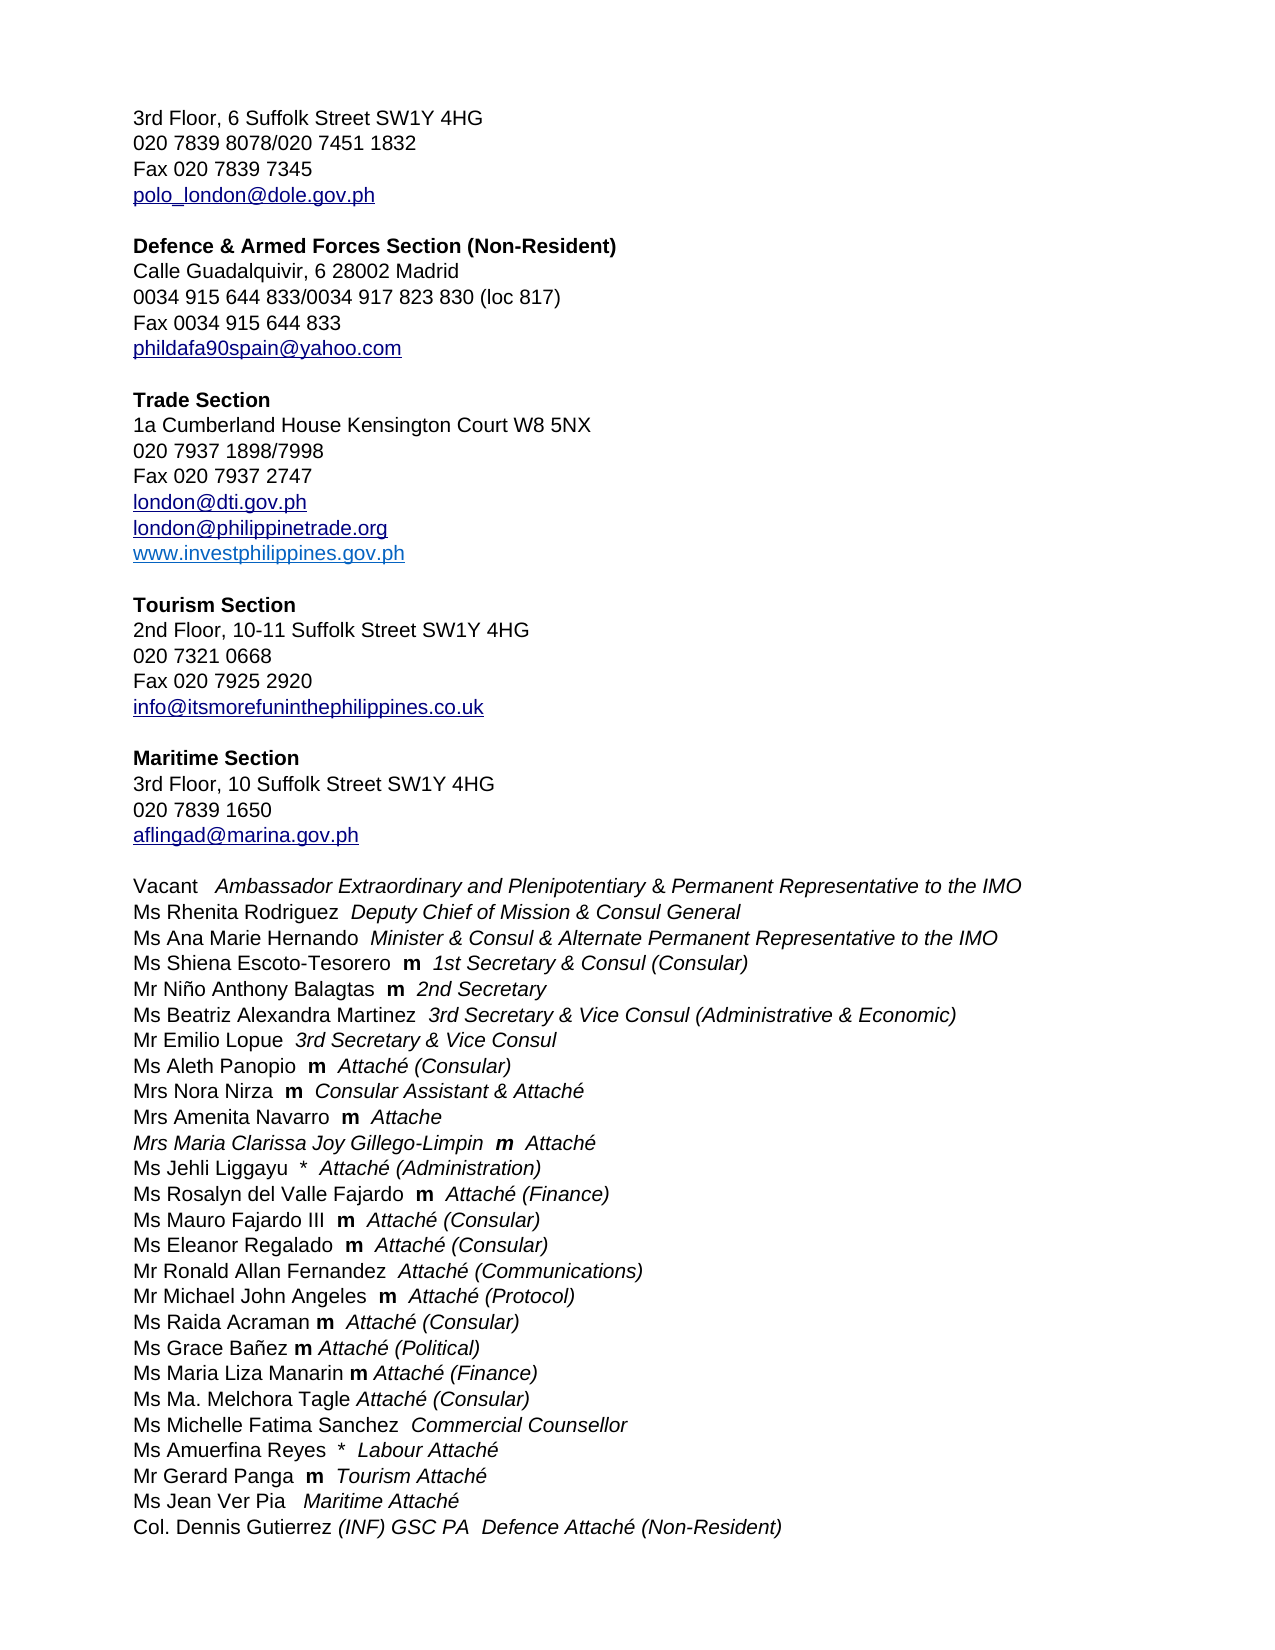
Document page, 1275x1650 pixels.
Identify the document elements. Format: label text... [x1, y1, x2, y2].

text Ms Shiena Escoto-Tesorero m 1st Secretary & Consul (Consular) [133, 951, 1181, 975]
text Ms Jehli Liggayu * Attaché (Administration) [133, 1156, 1181, 1180]
text info@itsmorefuninthephilippines.co.uk [133, 695, 1181, 719]
text Ms Michelle Fatima Sanchez Commercial Counsellor [133, 1412, 1181, 1436]
text Ms Jean Ver Pia Maritime Attaché [133, 1489, 1181, 1513]
text Vacant Ambassador Extraordinary and Plenipotentiary & Permanent Representative to the IMO [133, 874, 1181, 898]
text Mr Niño Anthony Balagtas m 2nd Secretary [133, 977, 1181, 1001]
text Ms Mauro Fajardo III m Attaché (Consular) [133, 1207, 1181, 1231]
text Mr Ronald Allan Fernandez Attaché (Communications) [133, 1259, 1181, 1283]
text Mr Gerard Panga m Tourism Attaché [133, 1464, 1181, 1488]
text london@dti.gov.ph [133, 490, 1181, 514]
text Ms Ana Marie Hernando Minister & Consul & Alternate Permanent Representative to the IMO [133, 926, 1181, 949]
text Col. Dennis Gutierrez (INF) GSC PA Defence Attaché (Non-Resident) [133, 1515, 1181, 1539]
text Fax 020 7839 7345 [133, 157, 1181, 181]
text Mrs Nora Nirza m Consular Assistant & Attaché [133, 1079, 1181, 1103]
text london@philippinetrade.org [133, 516, 1181, 539]
text Fax 0034 915 644 833 [133, 311, 1181, 334]
text phildafa90spain@yahoo.com [133, 336, 1181, 360]
text Fax 020 7937 2747 [133, 464, 1181, 488]
text Ms Ma. Melchora Tagle Attaché (Consular) [133, 1387, 1181, 1411]
text Ms Grace Bañez m Attaché (Political) [133, 1336, 1181, 1359]
text 3rd Floor, 6 Suffolk Street SW1Y 4HG [133, 106, 1181, 129]
text Maritime Section [133, 746, 1181, 770]
text 3rd Floor, 10 Suffolk Street SW1Y 4HG [133, 772, 1181, 796]
text aflingad@marina.gov.ph [133, 823, 1181, 847]
text Ms Rosalyn del Valle Fajardo m Attaché (Finance) [133, 1182, 1181, 1206]
text 1a Cumberland House Kensington Court W8 5NX [133, 413, 1181, 437]
text Mr Michael John Angeles m Attaché (Protocol) [133, 1284, 1181, 1308]
text Mrs Maria Clarissa Joy Gillego-Limpin m Attaché [133, 1131, 1181, 1154]
text www.investphilippines.gov.ph [133, 541, 1181, 565]
text Ms Beatriz Alexandra Martinez 3rd Secretary & Vice Consul (Administrative & Economic) [133, 1002, 1181, 1026]
text 020 7839 8078/020 7451 1832 [133, 131, 1181, 155]
text Ms Aleth Panopio m Attaché (Consular) [133, 1054, 1181, 1078]
text Mr Emilio Lopue 3rd Secretary & Vice Consul [133, 1028, 1181, 1052]
text polo_london@dole.gov.ph [133, 182, 1181, 206]
text 020 7321 0668 [133, 644, 1181, 668]
text Defence & Armed Forces Section (Non-Resident) [133, 234, 1181, 258]
text Calle Guadalquivir, 6 28002 Madrid [133, 259, 1181, 283]
text Ms Raida Acraman m Attaché (Consular) [133, 1310, 1181, 1334]
text Trade Section [133, 387, 1181, 411]
text Ms Rhenita Rodriguez Deputy Chief of Mission & Consul General [133, 900, 1181, 924]
text 2nd Floor, 10-11 Suffolk Street SW1Y 4HG [133, 618, 1181, 642]
text 020 7839 1650 [133, 797, 1181, 821]
text Ms Maria Liza Manarin m Attaché (Finance) [133, 1361, 1181, 1385]
text Ms Eleanor Regalado m Attaché (Consular) [133, 1233, 1181, 1257]
text Fax 020 7925 2920 [133, 669, 1181, 693]
text Tourism Section [133, 592, 1181, 616]
text Ms Amuerfina Reyes * Labour Attaché [133, 1438, 1181, 1462]
text 020 7937 1898/7998 [133, 439, 1181, 463]
text 0034 915 644 833/0034 917 823 830 (loc 817) [133, 285, 1181, 309]
text Mrs Amenita Navarro m Attache [133, 1105, 1181, 1129]
